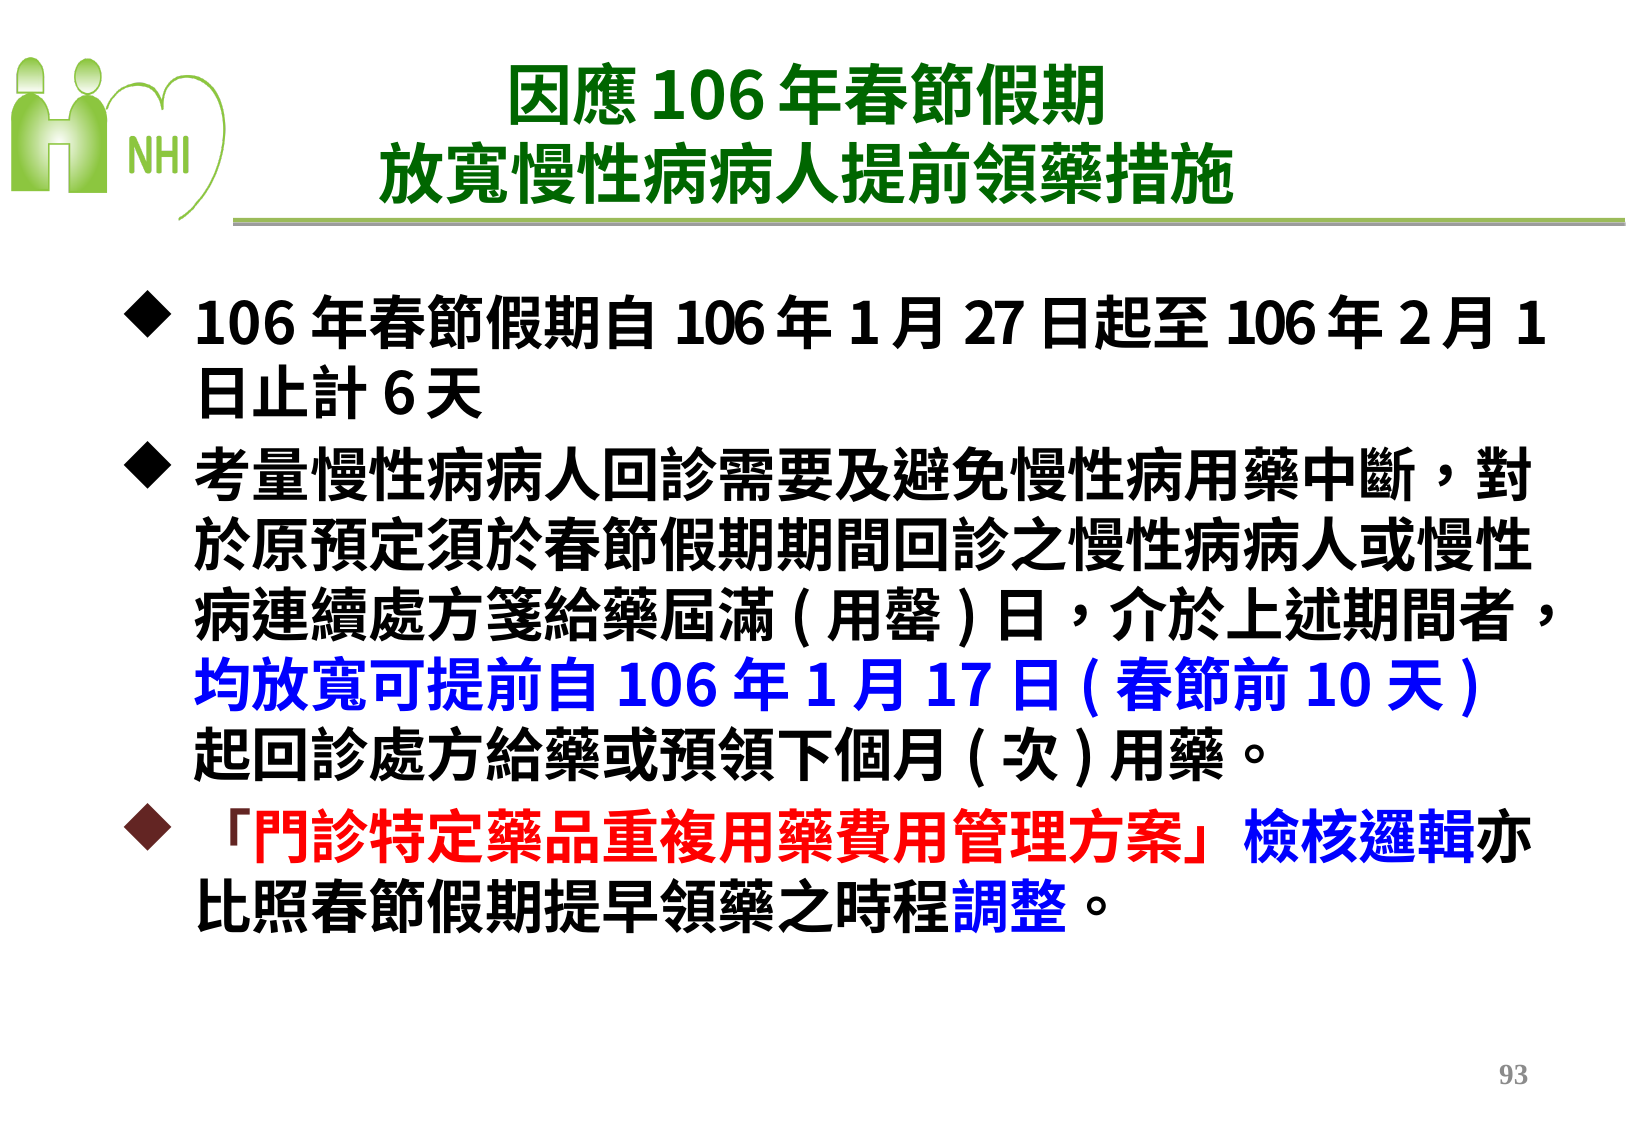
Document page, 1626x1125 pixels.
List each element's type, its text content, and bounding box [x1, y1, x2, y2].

slide_number [1164, 1042, 1544, 1103]
title 因應106年春節假期 放寬慢性病病人提前領藥措施 [81, 45, 1534, 220]
picture [0, 42, 233, 233]
list 106年春節假期自106年1月27日起至106年2月1日止計6天 考量慢性病病人回診需要及避免慢性病用藥中斷，對於原預定須於春節假期期間回診之慢性病病人或慢性病連續處方箋給藥屆滿(用罄)日，介於上述期間者，均放寬可提前自106年1月17日(春節前10天)起回診處方給藥或預領下個月(次)用藥。 「門診特定藥品重複用藥費用管理方案」檢核邏輯亦比照春節假期提早領藥之時程調整。 [103, 278, 1567, 1022]
